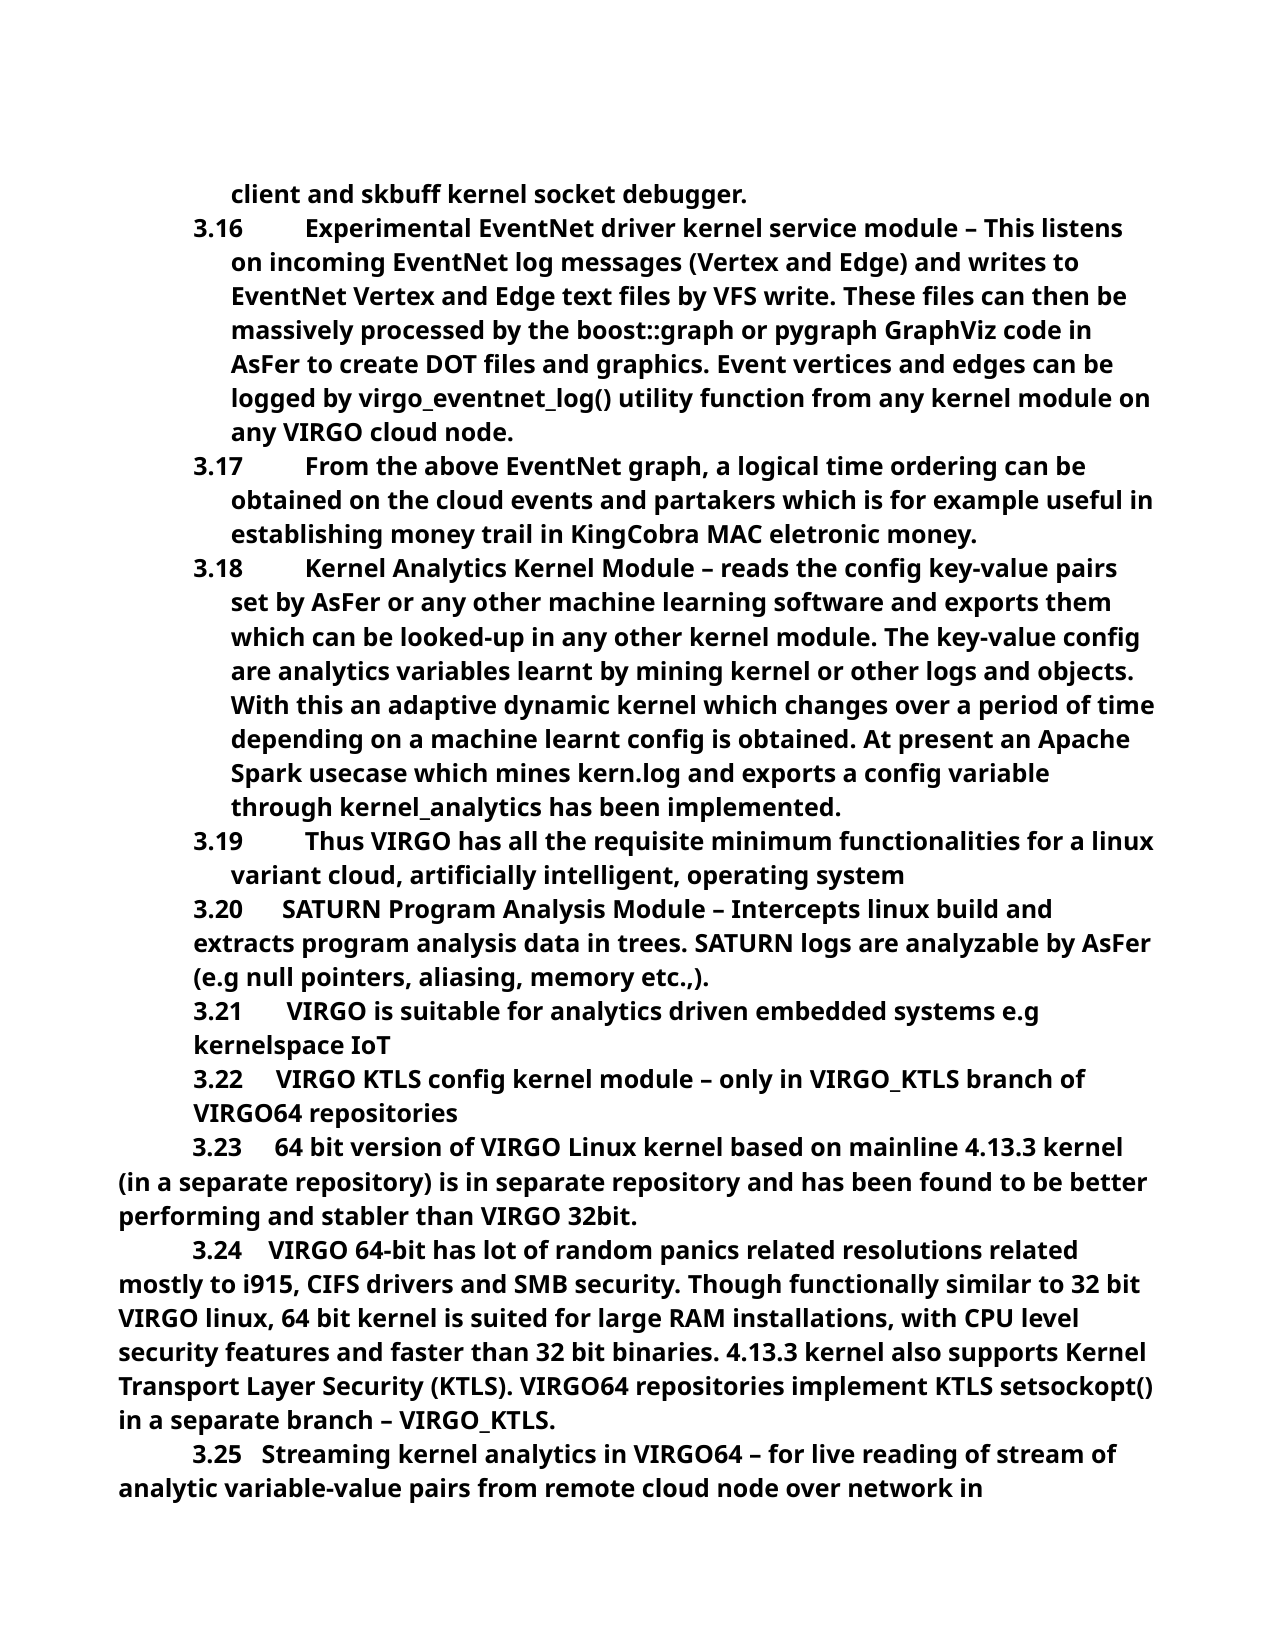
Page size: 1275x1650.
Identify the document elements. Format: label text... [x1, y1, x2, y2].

list Thus VIRGO has all the requisite minimum functionalities for a linux variant cloud, artificially intelligent, operating system [193, 823, 1157, 892]
text 3.24 VIRGO 64-bit has lot of random panics related resolutions related mostly to i915, CIFS drivers and SMB security. Though functionally similar to 32 bit VIRGO linux, 64 bit kernel is suited for large RAM installations, with CPU level security features and faster than 32 bit binaries. 4.13.3 kernel also supports Kernel Transport Layer Security (KTLS). VIRGO64 repositories implement KTLS setsockopt() in a separate branch – VIRGO_KTLS. [118, 1232, 1157, 1437]
list client and skbuff kernel socket debugger. [193, 176, 1157, 210]
list Kernel Analytics Kernel Module – reads the config key-value pairs set by AsFer or any other machine learning software and exports them which can be looked-up in any other kernel module. The key-value config are analytics variables learnt by mining kernel or other logs and objects. With this an adaptive dynamic kernel which changes over a period of time depending on a machine learnt config is obtained. At present an Apache Spark usecase which mines kern.log and exports a config variable through kernel_analytics has been implemented. [193, 551, 1157, 823]
list 3.22 VIRGO KTLS config kernel module – only in VIRGO_KTLS branch of VIRGO64 repositories [156, 1062, 1157, 1130]
list Experimental EventNet driver kernel service module – This listens on incoming EventNet log messages (Vertex and Edge) and writes to EventNet Vertex and Edge text files by VFS write. These files can then be massively processed by the boost::graph or pygraph GraphViz code in AsFer to create DOT files and graphics. Event vertices and edges can be logged by virgo_eventnet_log() utility function from any kernel module on any VIRGO cloud node. [193, 210, 1157, 449]
list From the above EventNet graph, a logical time ordering can be obtained on the cloud events and partakers which is for example useful in establishing money trail in KingCobra MAC eletronic money. [193, 449, 1157, 551]
text 3.23 64 bit version of VIRGO Linux kernel based on mainline 4.13.3 kernel (in a separate repository) is in separate repository and has been found to be better performing and stabler than VIRGO 32bit. [118, 1130, 1157, 1232]
text 3.25 Streaming kernel analytics in VIRGO64 – for live reading of stream of analytic variable-value pairs from remote cloud node over network in [118, 1437, 1157, 1505]
list 3.20 SATURN Program Analysis Module – Intercepts linux build and extracts program analysis data in trees. SATURN logs are analyzable by AsFer (e.g null pointers, aliasing, memory etc.,). [156, 892, 1157, 994]
list 3.21 VIRGO is suitable for analytics driven embedded systems e.g kernelspace IoT [156, 994, 1157, 1062]
